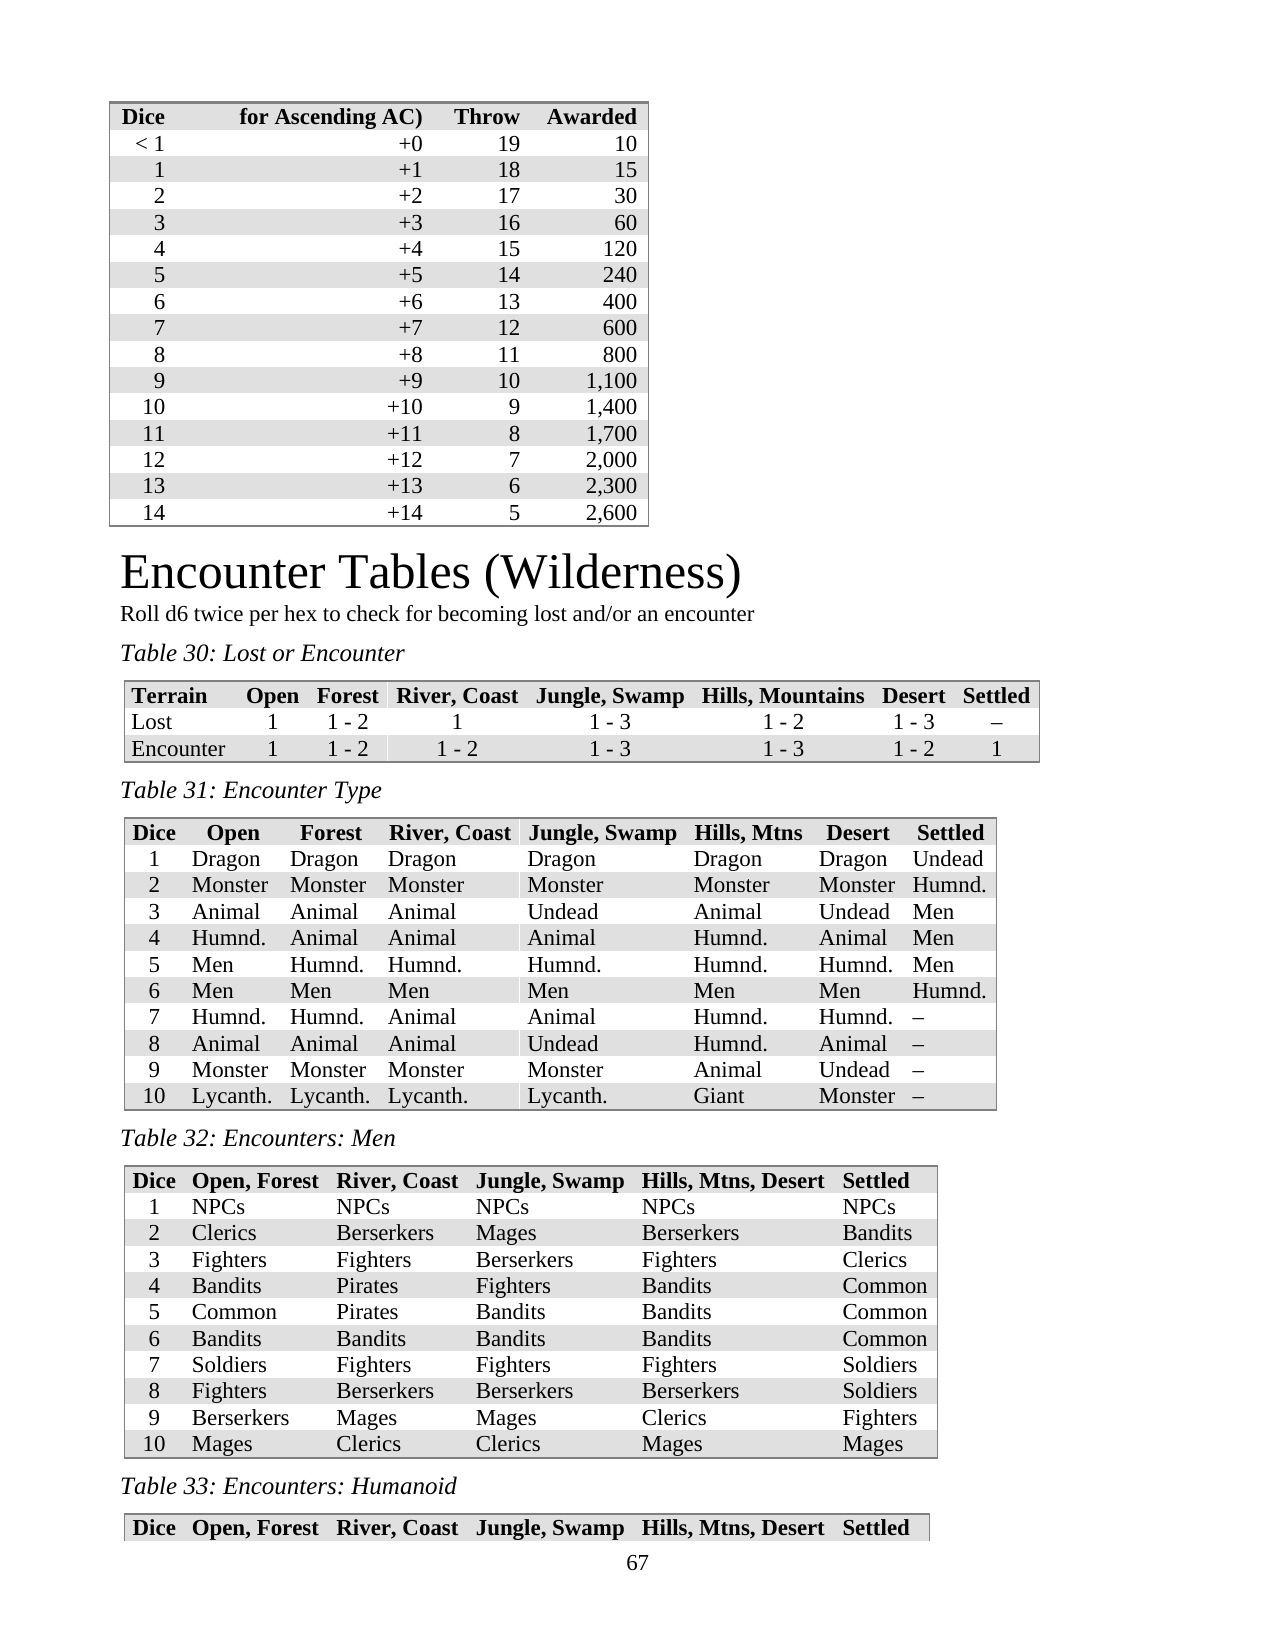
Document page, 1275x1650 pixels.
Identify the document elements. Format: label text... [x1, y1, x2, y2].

table_cell Dragon [184, 845, 282, 872]
table_cell Animal [380, 898, 519, 924]
table_cell +1 [176, 156, 434, 182]
table_cell 3 [125, 898, 184, 924]
table_cell 6 [125, 1325, 184, 1351]
table_cell 1,700 [531, 420, 648, 446]
table_cell Dragon [380, 845, 519, 872]
table_cell Humnd. [905, 872, 996, 898]
table_header Open [184, 819, 282, 845]
table_header River, Coast [380, 819, 519, 845]
table_cell Encounter [125, 735, 237, 761]
table_cell Lycanth. [184, 1083, 282, 1109]
table_cell Men [905, 898, 996, 924]
table_cell 17 [434, 183, 531, 209]
table_header River, Coast [329, 1167, 468, 1193]
table_cell 8 [110, 341, 176, 367]
table_cell Animal [811, 924, 905, 951]
table_cell Soldiers [835, 1351, 937, 1377]
table_cell 8 [125, 1030, 184, 1056]
table_cell 1 - 3 [693, 735, 873, 761]
table_cell 13 [434, 288, 531, 314]
table_header Settled [954, 682, 1039, 708]
table_cell Monster [520, 1056, 686, 1082]
table_cell +6 [176, 288, 434, 314]
table_cell 1 - 3 [873, 708, 954, 734]
table_cell 16 [434, 209, 531, 235]
table_cell 240 [531, 262, 648, 288]
table_header Open [237, 682, 308, 708]
table_cell Humnd. [282, 951, 380, 977]
table_cell Bandits [468, 1299, 634, 1325]
table_cell 800 [531, 341, 648, 367]
table_cell Fighters [184, 1378, 329, 1404]
table_header Hills, Mtns, Desert [634, 1515, 835, 1541]
table_header Hills, Mountains [693, 682, 873, 708]
table_cell 14 [434, 262, 531, 288]
table_cell 7 [434, 446, 531, 472]
table_cell – [905, 1003, 996, 1030]
table_cell 6 [434, 473, 531, 499]
table_cell +3 [176, 209, 434, 235]
table_cell 10 [125, 1430, 184, 1457]
table_cell Berserkers [634, 1219, 835, 1246]
table_cell 1 - 3 [527, 735, 693, 761]
table_header Desert [873, 682, 954, 708]
table_cell NPCs [835, 1193, 937, 1219]
table_cell NPCs [184, 1193, 329, 1219]
table_cell 2 [110, 183, 176, 209]
table_cell 11 [434, 341, 531, 367]
table_cell Lycanth. [520, 1083, 686, 1109]
table_cell Fighters [634, 1246, 835, 1272]
table_cell Dragon [520, 845, 686, 872]
table_cell Undead [905, 845, 996, 872]
table_cell Mages [184, 1430, 329, 1457]
table_cell 7 [125, 1351, 184, 1377]
table_cell +12 [176, 446, 434, 472]
table_cell Giant [686, 1083, 811, 1109]
table_cell Bandits [835, 1219, 937, 1246]
table_cell Bandits [634, 1272, 835, 1298]
table_cell Men [905, 951, 996, 977]
table_cell Mages [468, 1219, 634, 1246]
table_cell < 1 [110, 130, 176, 156]
table_cell 9 [125, 1404, 184, 1430]
table_cell Mages [329, 1404, 468, 1430]
table_header Settled [835, 1167, 937, 1193]
table_cell Animal [184, 1030, 282, 1056]
table_cell 4 [125, 924, 184, 951]
table_cell Berserkers [468, 1378, 634, 1404]
table_cell Monster [686, 872, 811, 898]
table_cell 5 [125, 951, 184, 977]
table_cell Animal [282, 924, 380, 951]
table_header Settled [905, 819, 996, 845]
subtitle Encounter Tables (Wilderness) [120, 542, 1155, 600]
table_cell +10 [176, 393, 434, 420]
text Table 30: Lost or Encounter [120, 638, 1155, 667]
table_cell 1 - 2 [873, 735, 954, 761]
table_cell Mages [468, 1404, 634, 1430]
table_cell Bandits [468, 1325, 634, 1351]
table_cell +5 [176, 262, 434, 288]
table_cell 9 [110, 367, 176, 393]
table_cell Men [282, 977, 380, 1003]
table_cell 1 - 2 [693, 708, 873, 734]
table_cell Clerics [329, 1430, 468, 1457]
table_cell Soldiers [184, 1351, 329, 1377]
table_cell NPCs [329, 1193, 468, 1219]
table_cell 5 [110, 262, 176, 288]
table_cell Humnd. [380, 951, 519, 977]
table_header Dice [125, 1167, 184, 1193]
table_cell Mages [835, 1430, 937, 1457]
table_cell Monster [380, 1056, 519, 1082]
table_cell Animal [282, 1030, 380, 1056]
table_cell Fighters [468, 1272, 634, 1298]
table_cell Humnd. [520, 951, 686, 977]
table_cell – [905, 1030, 996, 1056]
table_cell Mages [634, 1430, 835, 1457]
table_cell Lycanth. [282, 1083, 380, 1109]
table_header River, Coast [329, 1515, 468, 1541]
table_cell Animal [380, 924, 519, 951]
table_cell Pirates [329, 1272, 468, 1298]
table_cell Fighters [634, 1351, 835, 1377]
table_header Jungle, Swamp [520, 819, 686, 845]
table_header Open, Forest [184, 1515, 329, 1541]
table_cell 1 - 3 [527, 708, 693, 734]
table_cell 1,100 [531, 367, 648, 393]
table_cell Berserkers [184, 1404, 329, 1430]
table_cell Berserkers [468, 1246, 634, 1272]
table_cell Humnd. [282, 1003, 380, 1030]
text Table 31: Encounter Type [120, 776, 1155, 804]
table_cell +8 [176, 341, 434, 367]
table_cell NPCs [468, 1193, 634, 1219]
table_header Dice [110, 104, 176, 130]
table_cell Men [686, 977, 811, 1003]
table_header Throw [434, 104, 531, 130]
table_cell Common [835, 1325, 937, 1351]
table_cell 9 [434, 393, 531, 420]
table_cell 10 [110, 393, 176, 420]
table_cell Lost [125, 708, 237, 734]
table_cell 30 [531, 183, 648, 209]
table_header Hills, Mtns, Desert [634, 1167, 835, 1193]
table_cell Animal [380, 1003, 519, 1030]
table_cell 400 [531, 288, 648, 314]
table_cell 600 [531, 314, 648, 341]
table_cell Men [380, 977, 519, 1003]
table_cell 4 [110, 235, 176, 262]
table_cell Fighters [329, 1351, 468, 1377]
table_cell Animal [520, 924, 686, 951]
table_cell Monster [282, 1056, 380, 1082]
table_cell 5 [434, 499, 531, 525]
table_cell Berserkers [634, 1378, 835, 1404]
table_cell 2 [125, 872, 184, 898]
table_cell 9 [125, 1056, 184, 1082]
table_cell 15 [531, 156, 648, 182]
table_header Forest [308, 682, 387, 708]
table_cell Undead [811, 898, 905, 924]
table_cell Dragon [686, 845, 811, 872]
table_cell 3 [125, 1246, 184, 1272]
table_cell 1 [388, 708, 527, 734]
table_cell Animal [380, 1030, 519, 1056]
table_cell 14 [110, 499, 176, 525]
table_cell Men [184, 951, 282, 977]
table_cell 1 [237, 708, 308, 734]
table_cell NPCs [634, 1193, 835, 1219]
table_cell 1 [110, 156, 176, 182]
table_cell Berserkers [329, 1378, 468, 1404]
table_cell +7 [176, 314, 434, 341]
table_cell 1 [954, 735, 1039, 761]
table_cell +13 [176, 473, 434, 499]
table_cell Humnd. [184, 1003, 282, 1030]
table_cell +11 [176, 420, 434, 446]
table_cell Humnd. [686, 951, 811, 977]
table_cell 5 [125, 1299, 184, 1325]
table_cell +14 [176, 499, 434, 525]
table_cell Monster [811, 872, 905, 898]
table_cell 1 - 2 [388, 735, 527, 761]
table_cell Undead [520, 898, 686, 924]
table_cell 10 [125, 1083, 184, 1109]
table_cell 2,300 [531, 473, 648, 499]
table_cell Pirates [329, 1299, 468, 1325]
table_cell 8 [125, 1378, 184, 1404]
table_cell 2,000 [531, 446, 648, 472]
table_cell 1 [125, 845, 184, 872]
table_cell 1,400 [531, 393, 648, 420]
table_cell 15 [434, 235, 531, 262]
table_cell Monster [282, 872, 380, 898]
table_cell Humnd. [905, 977, 996, 1003]
table_cell Bandits [634, 1325, 835, 1351]
table_header Terrain [125, 682, 237, 708]
table_cell 7 [110, 314, 176, 341]
table_cell Men [811, 977, 905, 1003]
table_cell 11 [110, 420, 176, 446]
table_cell Undead [811, 1056, 905, 1082]
table_cell Humnd. [686, 1030, 811, 1056]
table_header Jungle, Swamp [468, 1515, 634, 1541]
table_cell Animal [686, 898, 811, 924]
table_cell 1 [237, 735, 308, 761]
table_cell Clerics [184, 1219, 329, 1246]
table_cell Fighters [329, 1246, 468, 1272]
table_cell Humnd. [686, 924, 811, 951]
table_cell – [954, 708, 1039, 734]
table_cell – [905, 1056, 996, 1082]
table_cell Animal [282, 898, 380, 924]
table_cell Clerics [468, 1430, 634, 1457]
table_header Hills, Mtns [686, 819, 811, 845]
table_cell Animal [520, 1003, 686, 1030]
table_cell 13 [110, 473, 176, 499]
table_cell Bandits [634, 1299, 835, 1325]
table_cell Common [184, 1299, 329, 1325]
table_cell 120 [531, 235, 648, 262]
table_cell Men [184, 977, 282, 1003]
table_cell Berserkers [329, 1219, 468, 1246]
table_cell Monster [811, 1083, 905, 1109]
table_cell Bandits [184, 1325, 329, 1351]
table_header Jungle, Swamp [468, 1167, 634, 1193]
table_header Jungle, Swamp [527, 682, 693, 708]
table_header Forest [282, 819, 380, 845]
table_cell 7 [125, 1003, 184, 1030]
table_cell Animal [184, 898, 282, 924]
table_header Dice [125, 819, 184, 845]
table_cell 19 [434, 130, 531, 156]
table_cell Common [835, 1272, 937, 1298]
table_cell Dragon [282, 845, 380, 872]
table_cell 8 [434, 420, 531, 446]
table_cell Fighters [184, 1246, 329, 1272]
text Table 32: Encounters: Men [120, 1123, 1155, 1152]
table_cell 12 [110, 446, 176, 472]
table_cell Fighters [835, 1404, 937, 1430]
table_cell Animal [686, 1056, 811, 1082]
table_cell 3 [110, 209, 176, 235]
table_cell Fighters [468, 1351, 634, 1377]
table_header Awarded [531, 104, 648, 130]
table_cell Men [520, 977, 686, 1003]
table_cell Soldiers [835, 1378, 937, 1404]
table_cell 18 [434, 156, 531, 182]
table_cell Humnd. [811, 1003, 905, 1030]
text Roll d6 twice per hex to check for becoming lost and/or an encounter [120, 600, 1155, 626]
table_cell 60 [531, 209, 648, 235]
table_cell 12 [434, 314, 531, 341]
table_cell 6 [125, 977, 184, 1003]
table_cell 2 [125, 1219, 184, 1246]
table_cell +4 [176, 235, 434, 262]
table_cell 10 [531, 130, 648, 156]
table_header for Ascending AC) [176, 104, 434, 130]
table_cell Humnd. [686, 1003, 811, 1030]
table_cell Monster [184, 1056, 282, 1082]
table_cell Bandits [184, 1272, 329, 1298]
table_cell Clerics [835, 1246, 937, 1272]
table_header Open, Forest [184, 1167, 329, 1193]
text Table 33: Encounters: Humanoid [120, 1471, 1155, 1500]
table_header Desert [811, 819, 905, 845]
table_cell 10 [434, 367, 531, 393]
table_header Settled [835, 1515, 929, 1541]
table_cell 1 - 2 [308, 735, 387, 761]
table_cell Monster [184, 872, 282, 898]
table_cell 6 [110, 288, 176, 314]
table_cell Monster [380, 872, 519, 898]
table_cell Undead [520, 1030, 686, 1056]
table_cell Bandits [329, 1325, 468, 1351]
table_header River, Coast [388, 682, 527, 708]
table_cell – [905, 1083, 996, 1109]
table_cell Lycanth. [380, 1083, 519, 1109]
table_cell 4 [125, 1272, 184, 1298]
table_cell Monster [520, 872, 686, 898]
table_cell Men [905, 924, 996, 951]
table_cell +9 [176, 367, 434, 393]
table_cell 1 - 2 [308, 708, 387, 734]
table_cell Animal [811, 1030, 905, 1056]
table_cell +2 [176, 183, 434, 209]
table_cell +0 [176, 130, 434, 156]
table_cell 1 [125, 1193, 184, 1219]
table_cell Humnd. [184, 924, 282, 951]
table_cell Common [835, 1299, 937, 1325]
table_cell Dragon [811, 845, 905, 872]
table_header Dice [125, 1515, 184, 1541]
table_cell Humnd. [811, 951, 905, 977]
table_cell 2,600 [531, 499, 648, 525]
table_cell Clerics [634, 1404, 835, 1430]
